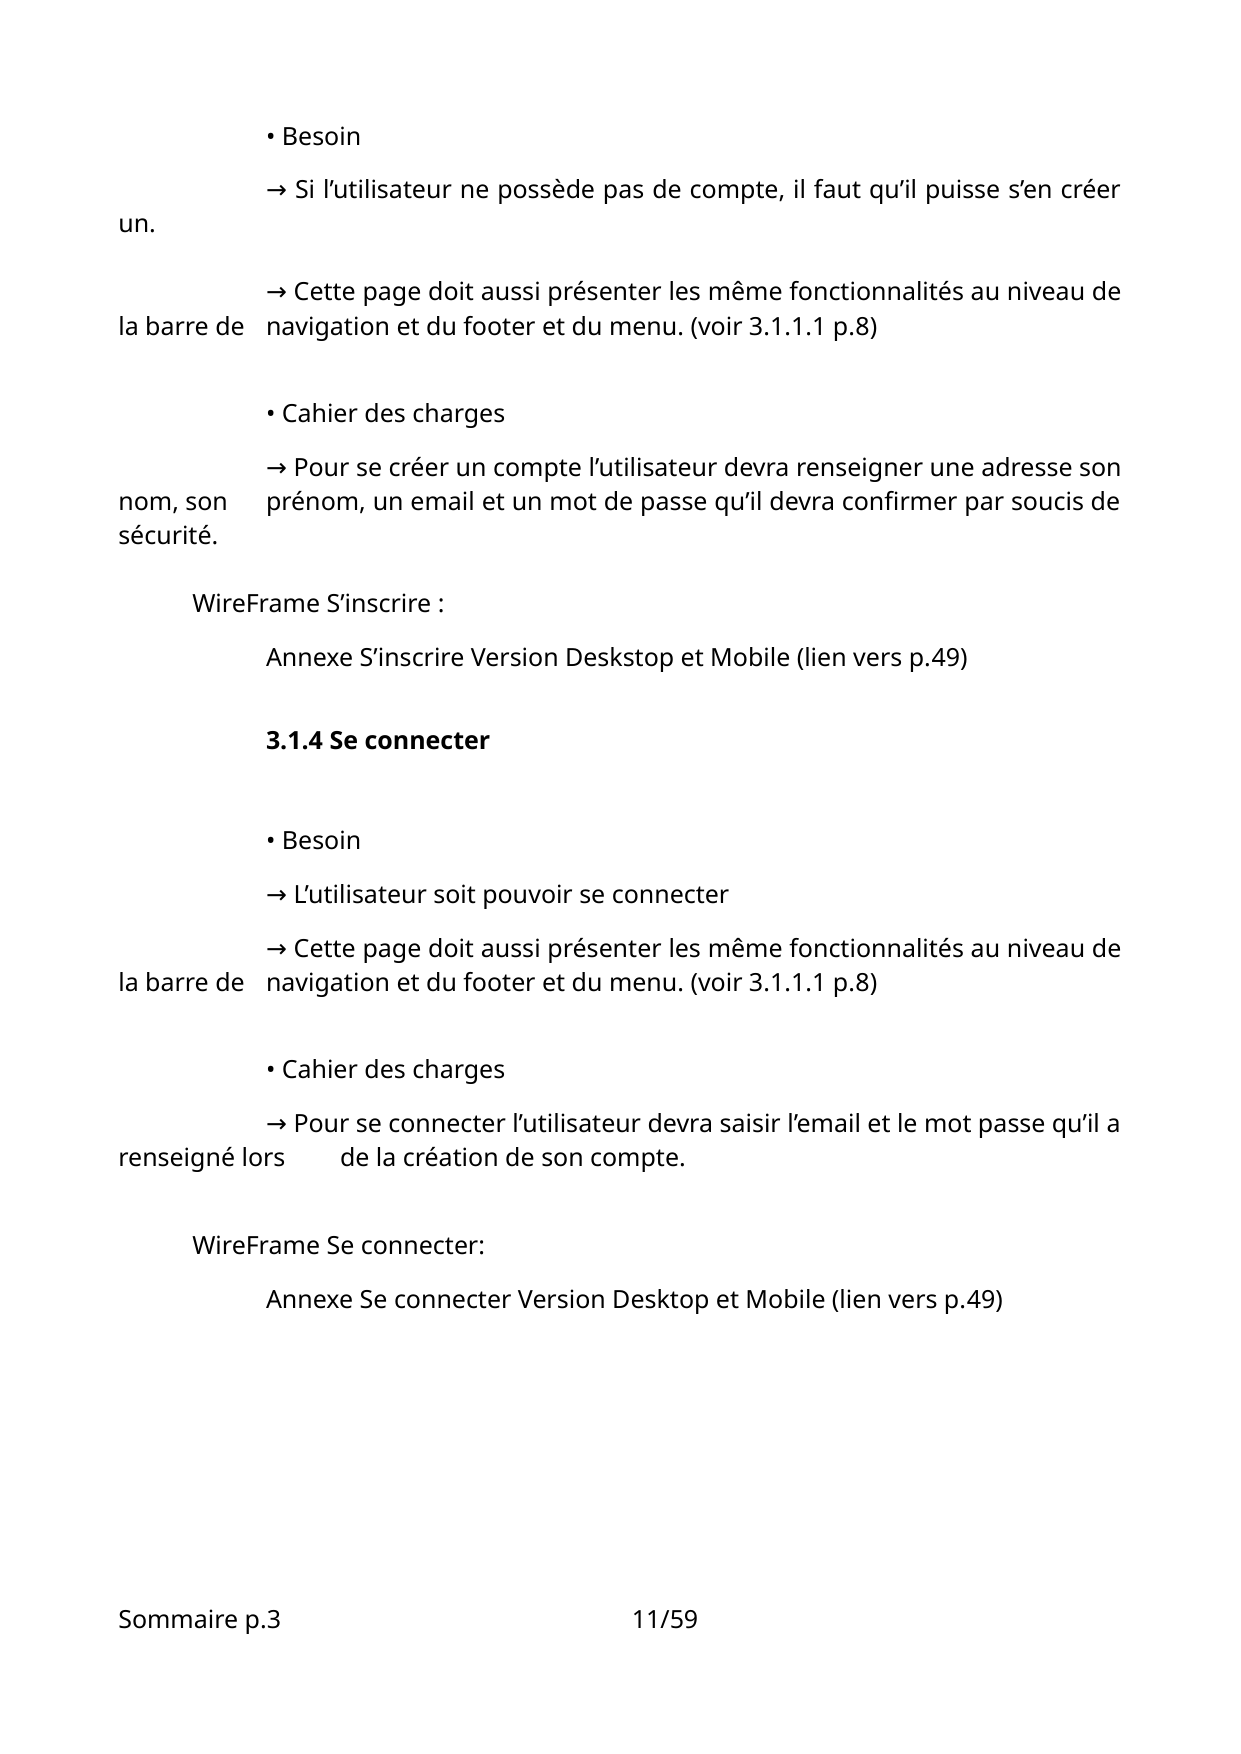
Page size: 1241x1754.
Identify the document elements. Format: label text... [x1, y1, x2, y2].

text → Si l’utilisateur ne possède pas de compte, il faut qu’il puisse s’en créer un. [118, 172, 1122, 240]
text → Pour se connecter l’utilisateur devra saisir l’email et le mot passe qu’il a renseigné lors de la création de son compte. [118, 1106, 1122, 1174]
text • Besoin [118, 823, 1122, 857]
text WireFrame S’inscrire : [118, 586, 1122, 620]
text → L’utilisateur soit pouvoir se connecter [118, 876, 1122, 911]
text → Pour se créer un compte l’utilisateur devra renseigner une adresse son nom, son prénom, un email et un mot de passe qu’il devra confirmer par soucis de sécurité. [118, 450, 1122, 552]
subtitle 3.1.4 Se connecter [118, 722, 1122, 756]
text • Cahier des charges [118, 1052, 1122, 1086]
text Annexe Se connecter Version Desktop et Mobile (lien vers p.42) [118, 1281, 1122, 1316]
text • Cahier des charges [118, 396, 1122, 430]
text • Besoin [118, 118, 1122, 152]
text → Cette page doit aussi présenter les même fonctionnalités au niveau de la barre de navigation et du footer et du menu. (voir 3.1.1.1 p.7) [118, 274, 1122, 342]
text Annexe S’inscrire Version Deskstop et Mobile (lien vers p.42) [118, 640, 1122, 674]
text WireFrame Se connecter: [118, 1228, 1122, 1262]
text → Cette page doit aussi présenter les même fonctionnalités au niveau de la barre de navigation et du footer et du menu. (voir 3.1.1.1 p.7) [118, 930, 1122, 998]
